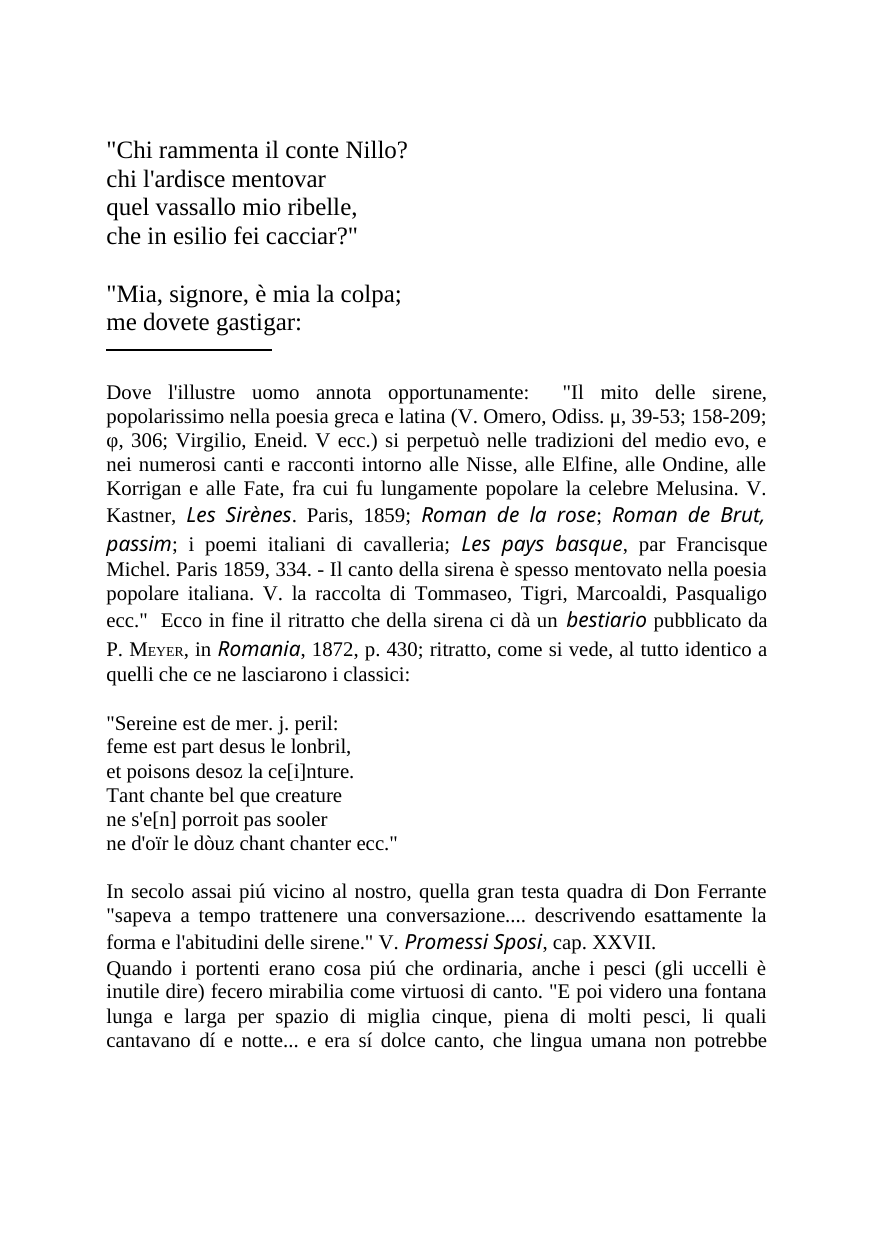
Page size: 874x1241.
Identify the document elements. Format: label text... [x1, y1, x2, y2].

text ne d'oïr le dòuz chant chanter ecc." [106, 831, 768, 855]
text "Mia, signore, è mia la colpa; [106, 279, 768, 307]
text ne s'e[n] porroit pas sooler [106, 807, 768, 831]
text Quando i portenti erano cosa piú che ordinaria, anche i pesci (gli uccelli è inutile dire) fecero mirabilia come virtuosi di canto. "E poi videro una fontana lunga e larga per spazio di miglia cinque, piena di molti pesci, li quali cantavano dí e notte... e era sí dolce canto, che lingua umana non potrebbe [106, 955, 768, 1052]
text In secolo assai piú vicino al nostro, quella gran testa quadra di Don Ferrante "sapeva a tempo trattenere una conversazione.... descrivendo esattamente la forma e l'abitudini delle sirene." V. Promessi Sposi, cap. XXVII. [106, 879, 768, 955]
text feme est part desus le lonbril, [106, 734, 768, 758]
text chi l'ardisce mentovar [106, 164, 768, 192]
text et poisons desoz la ce[i]nture. [106, 758, 768, 783]
text che in esilio fei cacciar?" [106, 221, 768, 250]
text quel vassallo mio ribelle, [106, 192, 768, 221]
text "Chi rammenta il conte Nillo? [106, 135, 768, 164]
text Tant chante bel que creature [106, 783, 768, 807]
text "Sereine est de mer. j. peril: [106, 710, 768, 734]
text me dovete gastigar: [106, 307, 768, 336]
text Dove l'illustre uomo annota opportunamente: "Il mito delle sirene, popolarissimo nella poesia greca e latina (V. Omero, Odiss. μ, 39-53; 158-209; φ, 306; Virgilio, Eneid. V ecc.) si perpetuò nelle tradizioni del medio evo, e nei numerosi canti e racconti intorno alle Nisse, alle Elfine, alle Ondine, alle Korrigan e alle Fate, fra cui fu lungamente popolare la celebre Melusina. V. Kastner, Les Sirènes. Paris, 1859; Roman de la rose; Roman de Brut, passim; i poemi italiani di cavalleria; Les pays basque, par Francisque Michel. Paris 1859, 334. - Il canto della sirena è spesso mentovato nella poesia popolare italiana. V. la raccolta di Tommaseo, Tigri, Marcoaldi, Pasqualigo ecc." Ecco in fine il ritratto che della sirena ci dà un bestiario pubblicato da P. Meyer, in Romania, 1872, p. 430; ritratto, come si vede, al tutto identico a quelli che ce ne lasciarono i classici: [106, 380, 768, 686]
